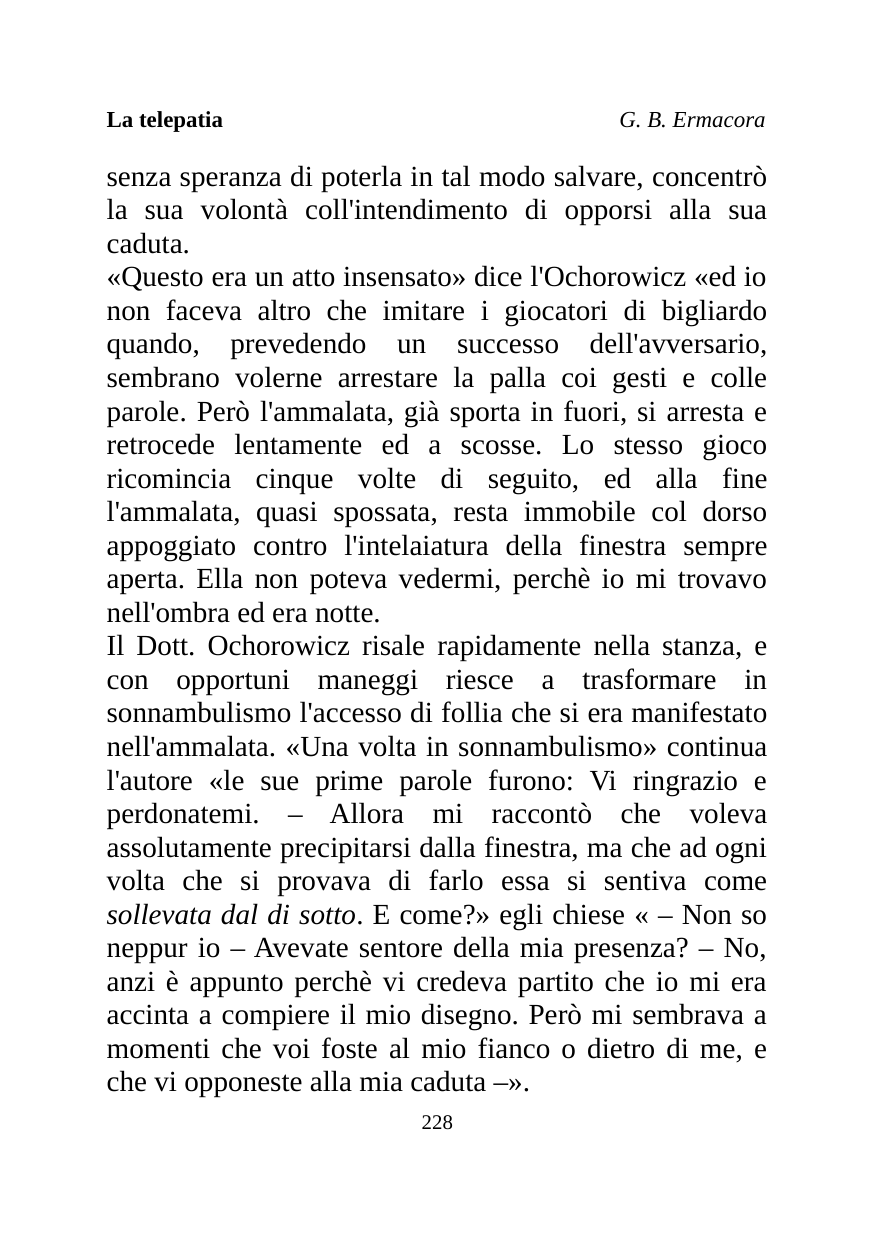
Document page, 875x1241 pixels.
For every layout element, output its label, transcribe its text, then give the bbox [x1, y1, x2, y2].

text Il Dott. Ochorowicz risale rapidamente nella stanza, e con opportuni maneggi riesce a trasformare in sonnambulismo l'accesso di follia che si era manifestato nell'ammalata. «Una volta in sonnambulismo» continua l'autore «le sue prime parole furono: Vi ringrazio e perdonatemi. – Allora mi raccontò che voleva assolutamente precipitarsi dalla finestra, ma che ad ogni volta che si provava di farlo essa si sentiva come sollevata dal di sotto. E come?» egli chiese « – Non so neppur io – Avevate sentore della mia presenza? – No, anzi è appunto perchè vi credeva partito che io mi era accinta a compiere il mio disegno. Però mi sembrava a momenti che voi foste al mio fianco o dietro di me, e che vi opponeste alla mia caduta –». [106, 628, 768, 1098]
text senza speranza di poterla in tal modo salvare, concentrò la sua volontà coll'intendimento di opporsi alla sua caduta. [106, 159, 768, 259]
text «Questo era un atto insensato» dice l'Ochorowicz «ed io non faceva altro che imitare i giocatori di bigliardo quando, prevedendo un successo dell'avversario, sembrano volerne arrestare la palla coi gesti e colle parole. Però l'ammalata, già sporta in fuori, si arresta e retrocede lentamente ed a scosse. Lo stesso gioco ricomincia cinque volte di seguito, ed alla fine l'ammalata, quasi spossata, resta immobile col dorso appoggiato contro l'intelaiatura della finestra sempre aperta. Ella non poteva vedermi, perchè io mi trovavo nell'ombra ed era notte. [106, 259, 768, 628]
